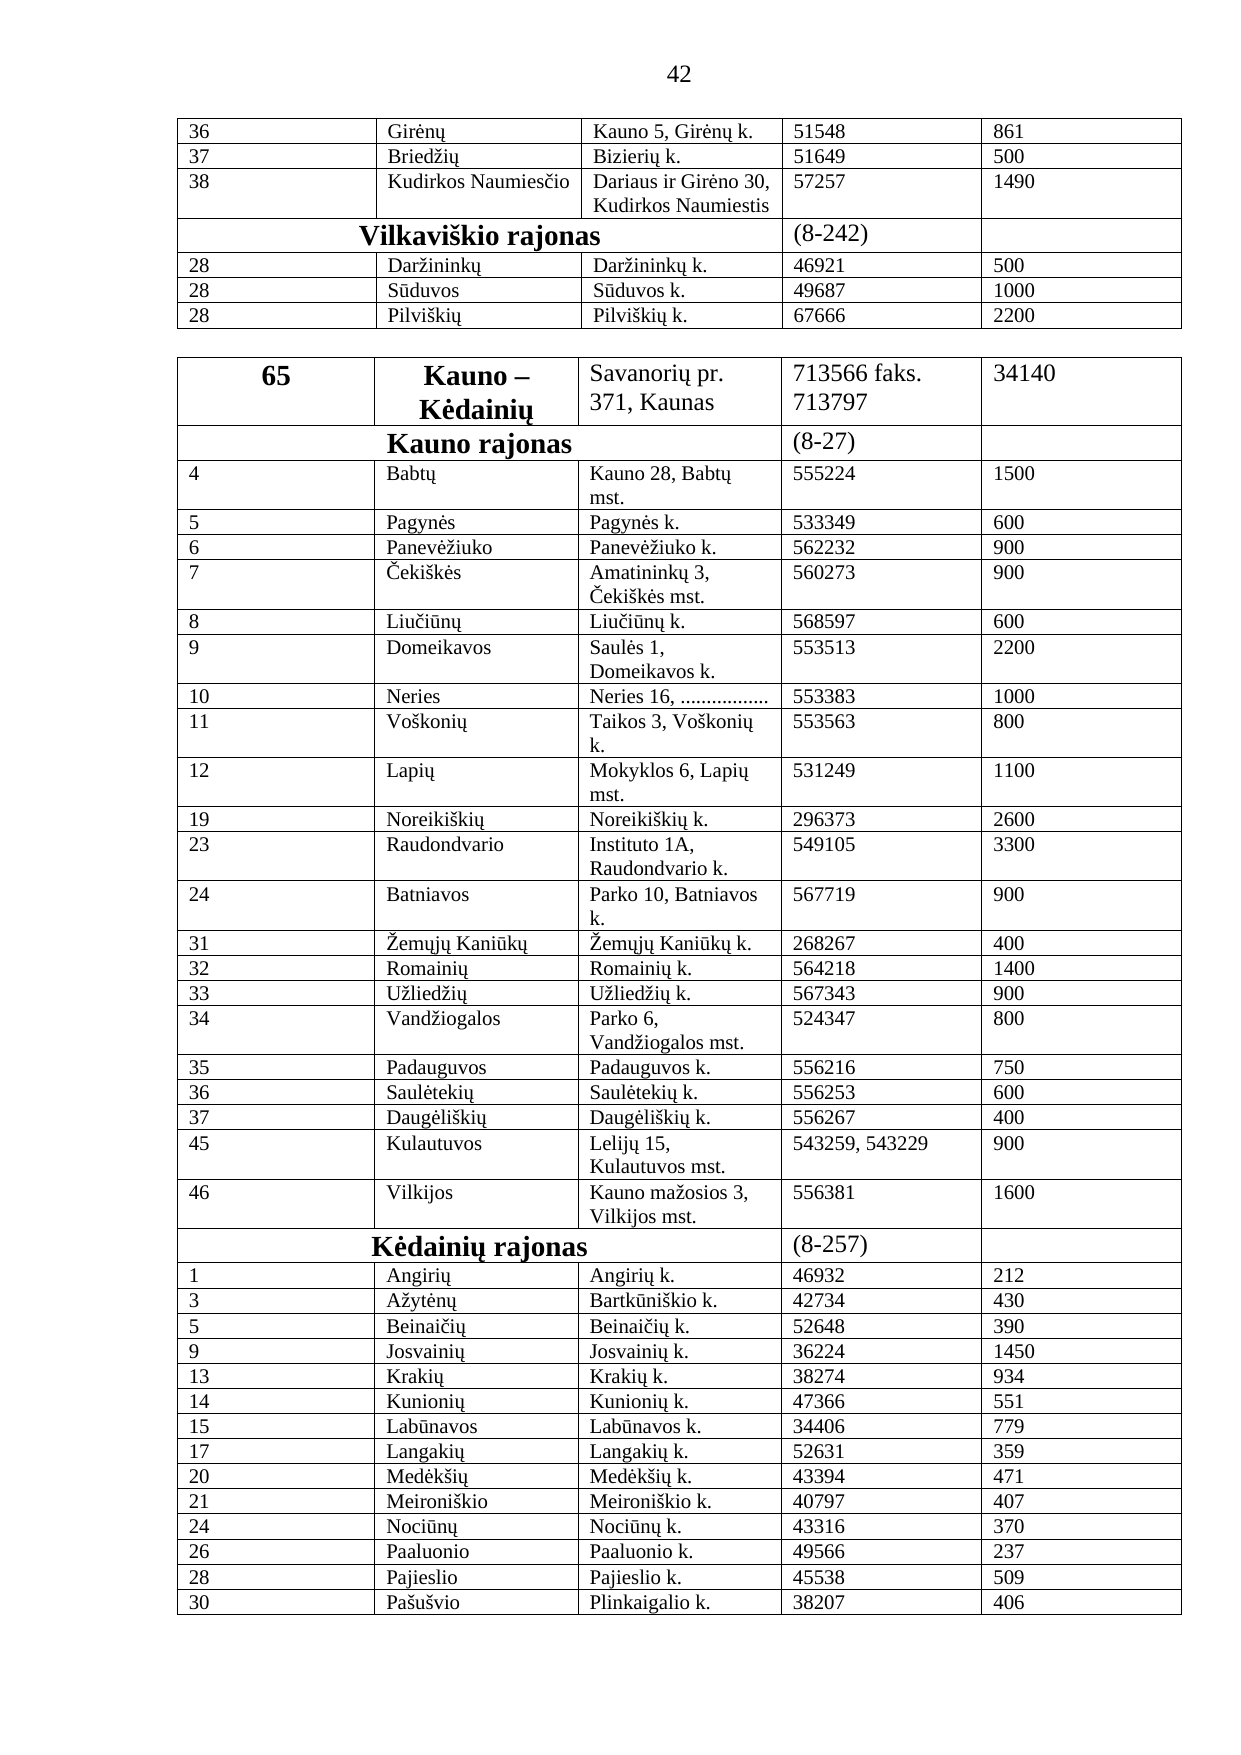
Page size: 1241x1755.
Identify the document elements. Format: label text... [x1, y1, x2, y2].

table_cell 38274 [782, 1364, 981, 1388]
table_cell 5 [178, 510, 374, 534]
table_cell 49687 [783, 278, 981, 302]
table_cell Labūnavos [375, 1414, 578, 1438]
table_cell 8 [178, 610, 374, 633]
table_cell 900 [982, 535, 1181, 559]
table_cell Nociūnų [375, 1514, 578, 1538]
table_cell 509 [982, 1565, 1181, 1589]
table_cell Liučiūnų k. [579, 610, 781, 633]
table_cell Parko 6, Vandžiogalos mst. [579, 1006, 781, 1054]
table_cell 934 [982, 1364, 1181, 1388]
table_header 65 [178, 358, 374, 425]
table_cell 23 [178, 832, 374, 880]
table_cell 750 [982, 1055, 1181, 1079]
table_cell 14 [178, 1389, 374, 1413]
table_cell Panevėžiuko [375, 535, 578, 559]
table_cell Panevėžiuko k. [579, 535, 781, 559]
table_cell 2600 [982, 807, 1181, 831]
table_cell Noreikiškių [375, 807, 578, 831]
table_cell 4 [178, 461, 374, 509]
table_cell 11 [178, 709, 374, 757]
table_cell (8-27) [782, 426, 981, 460]
table_cell 51649 [783, 144, 981, 168]
table_cell 51548 [783, 119, 981, 143]
table_cell Beinaičių k. [579, 1314, 781, 1338]
table_cell 562232 [782, 535, 981, 559]
table_cell Čekiškės [375, 560, 578, 608]
table_cell Pajieslio [375, 1565, 578, 1589]
table_cell Kunionių k. [579, 1389, 781, 1413]
table_cell 36 [178, 119, 376, 143]
table_cell Kudirkos Naumiesčio [377, 169, 581, 217]
table_cell Medėkšių [375, 1464, 578, 1488]
table_cell 13 [178, 1364, 374, 1388]
table_cell 407 [982, 1489, 1181, 1513]
table_cell 6 [178, 535, 374, 559]
table_cell 37 [178, 1105, 374, 1129]
table_cell 37 [178, 144, 376, 168]
table_cell 36224 [782, 1339, 981, 1363]
table_cell 1490 [982, 169, 1181, 217]
table_cell Padauguvos [375, 1055, 578, 1079]
table_cell 1450 [982, 1339, 1181, 1363]
table_cell 556253 [782, 1080, 981, 1104]
table_cell Lapių [375, 758, 578, 806]
table_cell Bartkūniškio k. [579, 1289, 781, 1312]
table_cell Sūduvos k. [582, 278, 782, 302]
table_cell Mokyklos 6, Lapių mst. [579, 758, 781, 806]
table_cell 553563 [782, 709, 981, 757]
table_cell 57257 [783, 169, 981, 217]
table_cell 43394 [782, 1464, 981, 1488]
table_cell Kunionių [375, 1389, 578, 1413]
table_cell Parko 10, Batniavos k. [579, 881, 781, 929]
table_cell 24 [178, 1514, 374, 1538]
table_header Kauno – Kėdainių [375, 358, 578, 425]
table_cell 861 [982, 119, 1181, 143]
table_cell Kauno 28, Babtų mst. [579, 461, 781, 509]
table_cell Beinaičių [375, 1314, 578, 1338]
table_cell 560273 [782, 560, 981, 608]
table_cell Angirių [375, 1263, 578, 1287]
table_cell Liučiūnų [375, 610, 578, 633]
table_cell Lelijų 15, Kulautuvos mst. [579, 1130, 781, 1178]
table_cell 1000 [982, 684, 1181, 708]
table_cell 24 [178, 881, 374, 929]
table_cell 553513 [782, 635, 981, 683]
table_cell Daugėliškių [375, 1105, 578, 1129]
table_cell Bizierių k. [582, 144, 782, 168]
table_cell Pilviškių [377, 303, 581, 327]
table_cell 19 [178, 807, 374, 831]
table_cell 52648 [782, 1314, 981, 1338]
table_cell Kulautuvos [375, 1130, 578, 1178]
table_cell Angirių k. [579, 1263, 781, 1287]
table_cell 3 [178, 1289, 374, 1312]
table_cell Langakių [375, 1439, 578, 1463]
table_cell 900 [982, 560, 1181, 608]
table_cell Saulės 1, Domeikavos k. [579, 635, 781, 683]
table_cell Meironiškio k. [579, 1489, 781, 1513]
table_cell 600 [982, 1080, 1181, 1104]
table_cell 553383 [782, 684, 981, 708]
table_cell 212 [982, 1263, 1181, 1287]
table_cell 2200 [982, 635, 1181, 683]
table_cell 26 [178, 1540, 374, 1563]
table_cell Padauguvos k. [579, 1055, 781, 1079]
table_cell 36 [178, 1080, 374, 1104]
table_cell 406 [982, 1590, 1181, 1614]
table_cell 390 [982, 1314, 1181, 1338]
table_cell 779 [982, 1414, 1181, 1438]
table_cell 38207 [782, 1590, 981, 1614]
table_cell Josvainių k. [579, 1339, 781, 1363]
table_cell Saulėtekių k. [579, 1080, 781, 1104]
table_cell 2200 [982, 303, 1181, 327]
table_cell 567719 [782, 881, 981, 929]
table_cell Paaluonio k. [579, 1540, 781, 1563]
table_cell Pajieslio k. [579, 1565, 781, 1589]
table_cell 471 [982, 1464, 1181, 1488]
table_cell Instituto 1A, Raudondvario k. [579, 832, 781, 880]
table_cell Žemųjų Kaniūkų k. [579, 931, 781, 955]
table_cell 900 [982, 981, 1181, 1005]
table_cell Plinkaigalio k. [579, 1590, 781, 1614]
table_cell 500 [982, 253, 1181, 277]
table_cell 555224 [782, 461, 981, 509]
table_cell Romainių [375, 956, 578, 980]
table_cell 10 [178, 684, 374, 708]
table_cell 5 [178, 1314, 374, 1338]
table_cell 28 [178, 303, 376, 327]
table_cell Taikos 3, Voškonių k. [579, 709, 781, 757]
table_cell 600 [982, 510, 1181, 534]
table_cell 52631 [782, 1439, 981, 1463]
table_cell 531249 [782, 758, 981, 806]
table_header 713566 faks. 713797 [782, 358, 981, 425]
table_cell 1000 [982, 278, 1181, 302]
table_cell 430 [982, 1289, 1181, 1312]
table_cell 556267 [782, 1105, 981, 1129]
table_cell 40797 [782, 1489, 981, 1513]
table_cell 359 [982, 1439, 1181, 1463]
table_cell Kauno rajonas [178, 426, 781, 460]
table_cell Voškonių [375, 709, 578, 757]
table_cell Langakių k. [579, 1439, 781, 1463]
table_cell Krakių k. [579, 1364, 781, 1388]
table_cell 500 [982, 144, 1181, 168]
table_cell Babtų [375, 461, 578, 509]
table_cell 30 [178, 1590, 374, 1614]
table_cell 9 [178, 1339, 374, 1363]
table_cell Josvainių [375, 1339, 578, 1363]
table_cell Pagynės [375, 510, 578, 534]
table_cell Saulėtekių [375, 1080, 578, 1104]
table_cell Romainių k. [579, 956, 781, 980]
table_cell Neries 16, ................. [579, 684, 781, 708]
table_cell 9 [178, 635, 374, 683]
table_cell 7 [178, 560, 374, 608]
table_cell Labūnavos k. [579, 1414, 781, 1438]
table_cell Pilviškių k. [582, 303, 782, 327]
table_cell Žemųjų Kaniūkų [375, 931, 578, 955]
table_cell 31 [178, 931, 374, 955]
table_cell 21 [178, 1489, 374, 1513]
table_cell Daržininkų k. [582, 253, 782, 277]
table_cell Vilkijos [375, 1180, 578, 1228]
table_cell 268267 [782, 931, 981, 955]
table_cell Vilkaviškio rajonas [178, 219, 782, 252]
table_cell 237 [982, 1540, 1181, 1563]
table_header Savanorių pr. 371, Kaunas [579, 358, 781, 425]
table_cell Amatininkų 3, Čekiškės mst. [579, 560, 781, 608]
table_cell [982, 426, 1181, 460]
table_cell Sūduvos [377, 278, 581, 302]
table_cell 600 [982, 610, 1181, 633]
table_cell 549105 [782, 832, 981, 880]
table_cell Batniavos [375, 881, 578, 929]
table_cell 296373 [782, 807, 981, 831]
table_cell 533349 [782, 510, 981, 534]
table_cell Domeikavos [375, 635, 578, 683]
table_cell 900 [982, 1130, 1181, 1178]
table_cell Dariaus ir Girėno 30, Kudirkos Naumiestis [582, 169, 782, 217]
table_cell 46932 [782, 1263, 981, 1287]
table_cell 34 [178, 1006, 374, 1054]
table_cell 1600 [982, 1180, 1181, 1228]
table_cell Užliedžių k. [579, 981, 781, 1005]
table_cell 42734 [782, 1289, 981, 1312]
table_cell 1100 [982, 758, 1181, 806]
table_cell 551 [982, 1389, 1181, 1413]
table_cell 46 [178, 1180, 374, 1228]
table_cell 38 [178, 169, 376, 217]
table_cell Daržininkų [377, 253, 581, 277]
table_cell Vandžiogalos [375, 1006, 578, 1054]
table_cell Meironiškio [375, 1489, 578, 1513]
table_cell 370 [982, 1514, 1181, 1538]
table_cell Kauno 5, Girėnų k. [582, 119, 782, 143]
table_cell 33 [178, 981, 374, 1005]
table_cell 49566 [782, 1540, 981, 1563]
table_cell Paaluonio [375, 1540, 578, 1563]
table_cell Kauno mažosios 3, Vilkijos mst. [579, 1180, 781, 1228]
table_cell Pašušvio [375, 1590, 578, 1614]
table_cell 67666 [783, 303, 981, 327]
table_cell 564218 [782, 956, 981, 980]
table_cell Girėnų [377, 119, 581, 143]
table_cell 567343 [782, 981, 981, 1005]
table_cell 400 [982, 1105, 1181, 1129]
table_cell 1400 [982, 956, 1181, 980]
table_cell 800 [982, 1006, 1181, 1054]
table_cell 47366 [782, 1389, 981, 1413]
table_cell 45 [178, 1130, 374, 1178]
table_cell Noreikiškių k. [579, 807, 781, 831]
table_cell 46921 [783, 253, 981, 277]
table_cell 28 [178, 253, 376, 277]
table_cell [982, 219, 1181, 252]
table_cell (8-242) [783, 219, 981, 252]
table_cell Ažytėnų [375, 1289, 578, 1312]
table_cell Krakių [375, 1364, 578, 1388]
table_cell 3300 [982, 832, 1181, 880]
table_cell 17 [178, 1439, 374, 1463]
table_cell 28 [178, 278, 376, 302]
table_cell Briedžių [377, 144, 581, 168]
table_cell Nociūnų k. [579, 1514, 781, 1538]
table_cell 1500 [982, 461, 1181, 509]
table_cell 556216 [782, 1055, 981, 1079]
table_cell 400 [982, 931, 1181, 955]
table_cell 35 [178, 1055, 374, 1079]
table_cell 543259, 543229 [782, 1130, 981, 1178]
table_cell Užliedžių [375, 981, 578, 1005]
table_cell Kėdainių rajonas [178, 1229, 781, 1262]
table_cell Medėkšių k. [579, 1464, 781, 1488]
table_cell 15 [178, 1414, 374, 1438]
table_cell 20 [178, 1464, 374, 1488]
table_header 34140 [982, 358, 1181, 425]
table_cell (8-257) [782, 1229, 981, 1262]
table_cell Daugėliškių k. [579, 1105, 781, 1129]
table_cell 524347 [782, 1006, 981, 1054]
table_cell 1 [178, 1263, 374, 1287]
table_cell 900 [982, 881, 1181, 929]
table_cell 12 [178, 758, 374, 806]
table_cell [982, 1229, 1181, 1262]
table_cell 800 [982, 709, 1181, 757]
table_cell 556381 [782, 1180, 981, 1228]
table_cell 32 [178, 956, 374, 980]
table_cell 568597 [782, 610, 981, 633]
table_cell 28 [178, 1565, 374, 1589]
table_cell Raudondvario [375, 832, 578, 880]
table_cell 45538 [782, 1565, 981, 1589]
table_cell Pagynės k. [579, 510, 781, 534]
table_cell 34406 [782, 1414, 981, 1438]
table_cell 43316 [782, 1514, 981, 1538]
table_cell Neries [375, 684, 578, 708]
